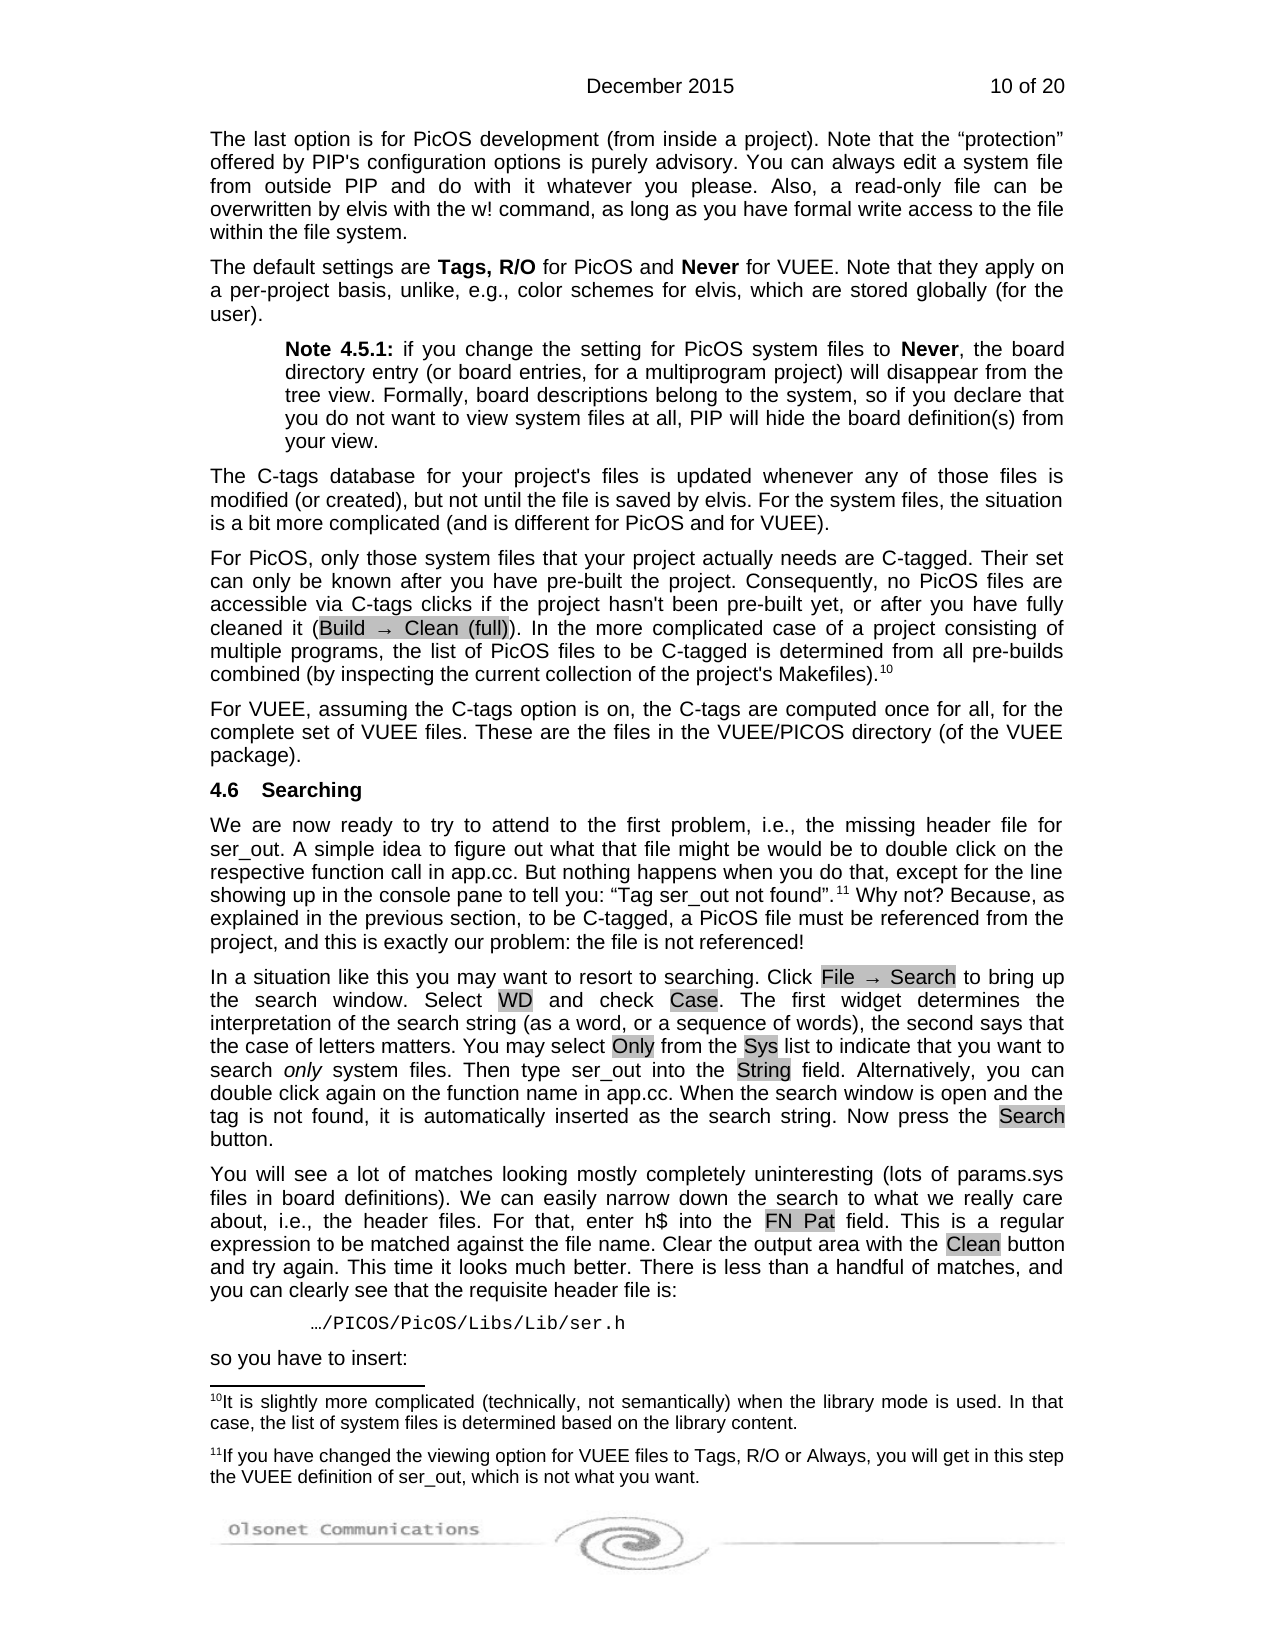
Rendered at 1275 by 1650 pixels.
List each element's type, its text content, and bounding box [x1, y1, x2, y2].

text The default settings are Tags, R/O for PicOS and Never for VUEE. Note that they apply on a per-project basis, unlike, e.g., color schemes for elvis, which are stored globally (for the user). [210, 256, 1065, 325]
text For VUEE, assuming the C-tags option is on, the C-tags are computed once for all, for the complete set of VUEE files. These are the files in the VUEE/PICOS directory (of the VUEE package). [210, 698, 1065, 767]
text Note 4.5.1: if you change the setting for PicOS system files to Never, the board directory entry (or board entries, for a multiprogram project) will disappear from the tree view. Formally, board descriptions belong to the system, so if you declare that you do not want to view system files at all, PIP will hide the board definition(s) from your view. [285, 337, 1065, 453]
picture [210, 1501, 1065, 1593]
text It is slightly more complicated (technically, not semantically) when the library mode is used. In that case, the list of system files is determined based on the library content. [210, 1392, 1065, 1434]
text For PicOS, only those system files that your project actually needs are C-tagged. Their set can only be known after you have pre-built the project. Consequently, no PicOS files are accessible via C-tags clicks if the project hasn't been pre-built yet, or after you have fully cleaned it (Build → Clean (full)). In the more complicated case of a project consisting of multiple programs, the list of PicOS files to be C-tagged is determined from all pre-builds combined (by inspecting the current collection of the project's Makefiles). [210, 546, 1065, 686]
text The C-tags database for your project's files is updated whenever any of those files is modified (or created), but not until the file is saved by elvis. For the system files, the situation is a bit more complicated (and is different for PicOS and for VUEE). [210, 465, 1065, 535]
text …/PICOS/PicOS/Libs/Lib/ser.h [310, 1314, 1065, 1335]
text In a situation like this you may want to resort to searching. Click File → Search to bring up the search window. Select WD and check Case. The first widget determines the interpretation of the search string (as a word, or a sequence of words), the second says that the case of letters matters. You may select Only from the Sys list to indicate that you want to search only system files. Then type ser_out into the String field. Alternatively, you can double click again on the function name in app.cc. When the search window is open and the tag is not found, it is automatically inserted as the search string. Now press the Search button. [210, 965, 1065, 1151]
text We are now ready to try to attend to the first problem, i.e., the missing header file for ser_out. A simple idea to figure out what that file might be would be to double click on the respective function call in app.cc. But nothing happens when you do that, except for the line showing up in the console pane to tell you: “Tag ser_out not found”. Why not? Because, as explained in the previous section, to be C-tagged, a PicOS file must be referenced from the project, and this is exactly our problem: the file is not referenced! [210, 814, 1065, 953]
text The last option is for PicOS development (from inside a project). Note that the “protection” offered by PIP's configuration options is purely advisory. You can always edit a system file from outside PIP and do with it whatever you please. Also, a read-only file can be overwritten by elvis with the w! command, as long as you have formal write access to the file within the file system. [210, 128, 1065, 244]
text If you have changed the viewing option for VUEE files to Tags, R/O or Always, you will get in this step the VUEE definition of ser_out, which is not what you want. [210, 1445, 1065, 1487]
text You will see a lot of matches looking mostly completely uninteresting (lots of params.sys files in board definitions). We can easily narrow down the search to what we really care about, i.e., the header files. For that, enter h$ into the FN Pat field. This is a regular expression to be matched against the file name. Clear the output area with the Clean button and try again. This time it looks much better. There is less than a handful of matches, and you can clearly see that the requisite header file is: [210, 1163, 1065, 1302]
subtitle Searching [210, 779, 1065, 802]
text so you have to insert: [210, 1347, 1065, 1370]
